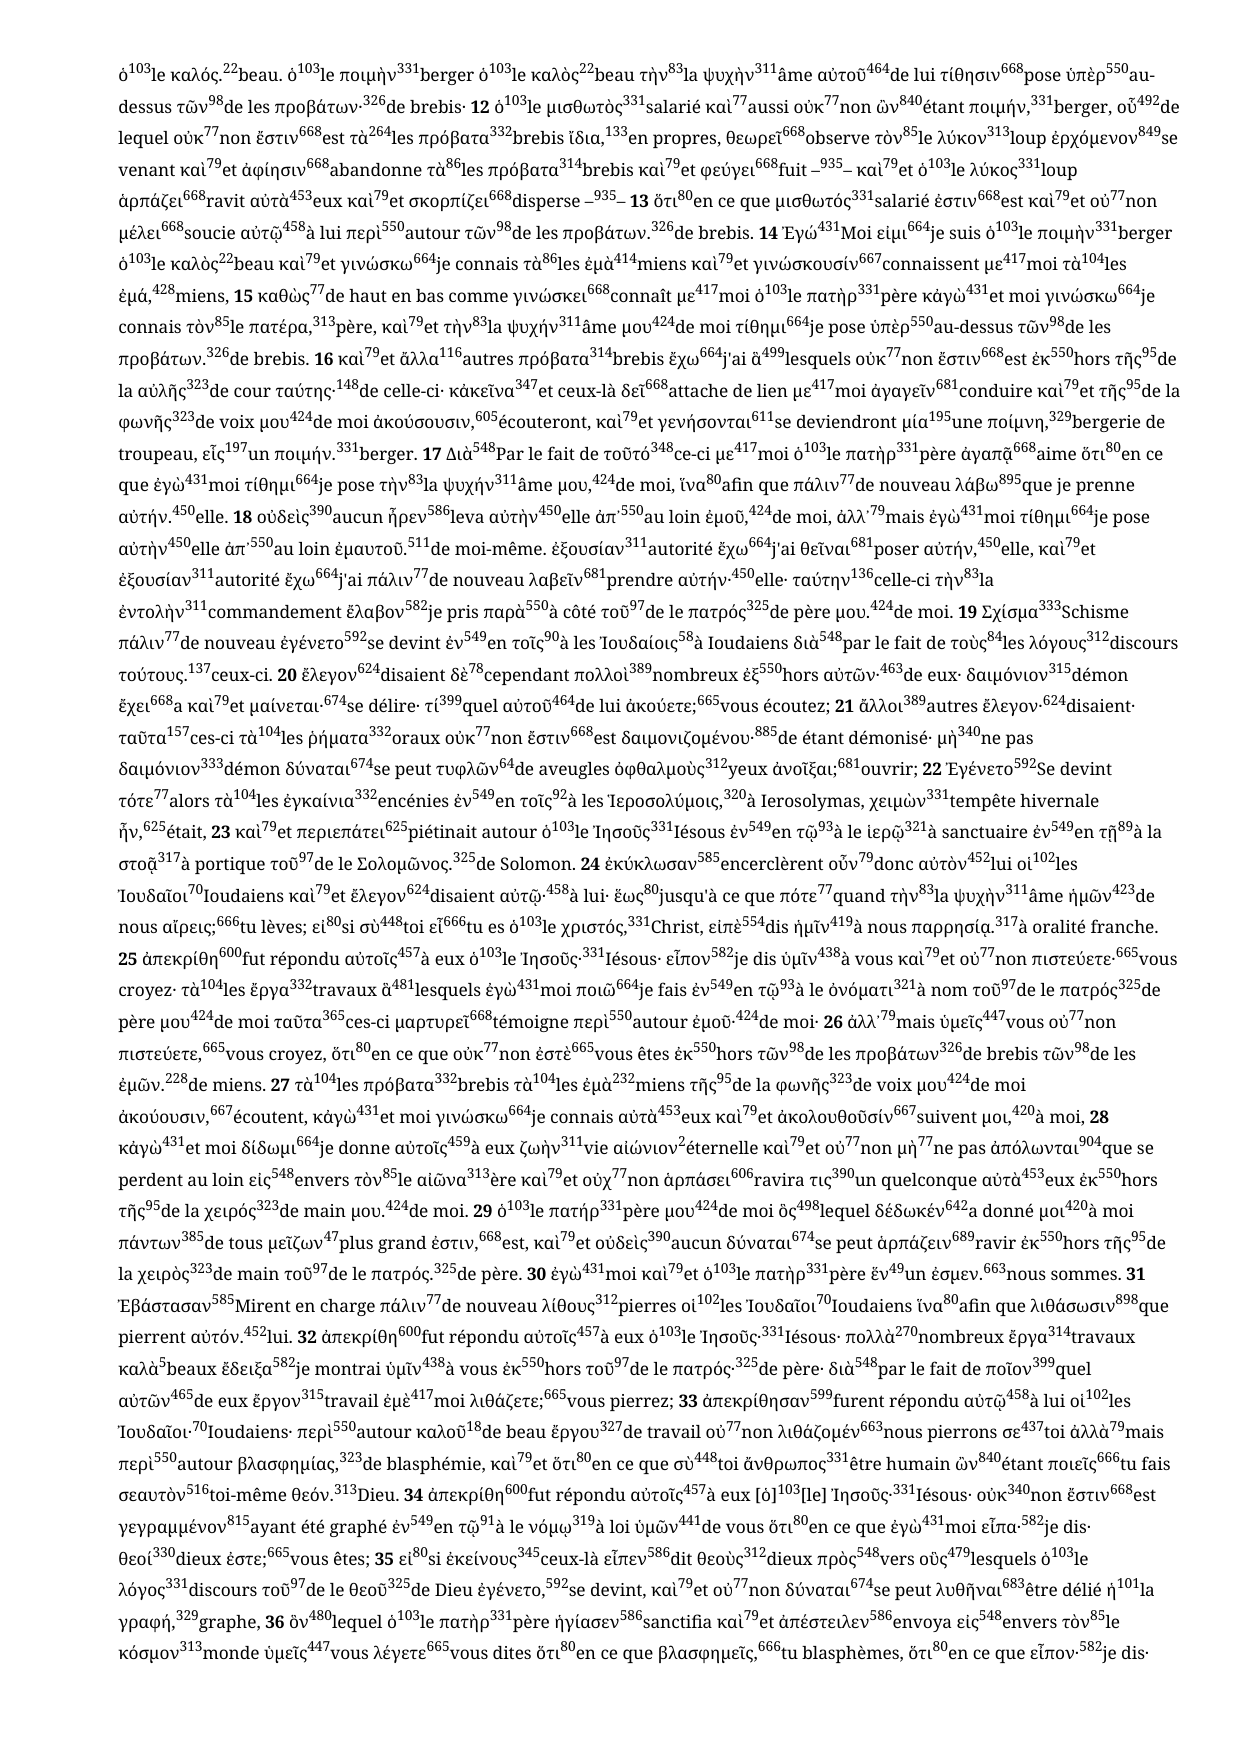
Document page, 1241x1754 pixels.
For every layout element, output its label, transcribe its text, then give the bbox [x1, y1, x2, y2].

text 1 Ἀμὴν304Amen ἀμὴν304amen λέγω664je dis ὑμῖν,438à vous, ὁ364celui μὴ79ne pas εἰσερχόμενος867se venant à l'intérieur διὰ550par τῆς95de la θύρας323de porte εἰς548envers τὴν83la αὐλὴν311cour τῶν98de les προβάτων326de brebis ἀλλ᾽79mais ἀναβαίνων840montant ἀλλαχόθεν77par ailleurs ἐκεῖνος364celui-là κλέπτης331voleur ἐστὶν668est καὶ79et λῃστής·331pilleur· 2 ὁ364celui δὲ78cependant εἰσερχόμενος867se venant à l'intérieur διὰ550par τῆς95de la θύρας323de porte ποιμήν331berger ἐστιν668est τῶν98de les προβάτων.326de brebis. 3 τούτῳ352à celui-ci ὁ103le θυρωρὸς331portier ἀνοίγει668ouvre καὶ79et τὰ104les πρόβατα332brebis τῆς95de la φωνῆς323de voix αὐτοῦ464de lui ἀκούει668écoute καὶ79et τὰ246les ἴδια116en propres πρόβατα314brebis φωνεῖ668voixe κατ᾽548selon ὄνομα315nom καὶ79et ἐξάγει668conduit dehors αὐτά.453eux. 4 ὅταν80lorsque le cas échéant τὰ246les ἴδια347en propres πάντα270tous ἐκβάλῃ,899que éjecte, ἔμπροσθεν552en devers αὐτῶν465de eux πορεύεται674se va καὶ79et τὰ104les πρόβατα332brebis αὐτῷ458à lui ἀκολουθεῖ,668suit, ὅτι80en ce que οἴδασιν641ont su τὴν83la φωνὴν311voix αὐτοῦ·464de lui· 5 ἀλλοτρίῳ59à d'autrui δὲ78cependant οὐ77non μὴ77ne pas ἀκολουθήσωσιν,898que suivent, ἀλλὰ79mais φεύξονται611se fuiront ἀπ᾽550au loin αὐτοῦ,464de lui, ὅτι80en ce que οὐκ77non οἴδασιν641ont su τῶν96de les ἀλλοτρίων64de d'autruis τὴν83la φωνήν.311voix. 6 Ταύτην136Celle-ci τὴν83la παροιμίαν311proverbe εἶπεν586dit αὐτοῖς457à eux ὁ103le Ἰησοῦς,331Iésous, ἐκεῖνοι363ceux-là δὲ78cependant οὐκ77non ἔγνωσαν585connurent τίνα411quels ἦν625était ἃ481lesquels ἐλάλει625bavardait αὐτοῖς.457à eux. 7 Εἶπεν586Dit οὖν79donc αὐτοῖς457à eux πάλιν77de nouveau ὁ103le Ἰησοῦς·331Iésous· ἀμὴν304amen ἀμὴν304amen λέγω664je dis ὑμῖν438à vous ὅτι80en ce que ἐγώ431moi εἰμι664je suis ἡ101la θύρα329porte τῶν98de les προβάτων.326de brebis. 8 πάντες389tous ὅσοι497autant lesquels ἦλθον585vinrent [πρὸ550[d'avant ἐμοῦ]424de moi] κλέπται330voleurs εἰσὶν667sont καὶ79et λῃσταί,330pilleurs, ἀλλ᾽79mais οὐκ77non ἤκουσαν585écoutèrent αὐτῶν463de eux τὰ104les πρόβατα.332brebis. 9 ἐγώ431moi εἰμι664je suis ἡ101la θύρα·329porte· δι᾽550par ἐμοῦ424de moi ἐάν80si le cas échéant τις390un quelconque εἰσέλθῃ899que vienne à l'intérieur σωθήσεται619sera sauvé καὶ79et εἰσελεύσεται612se viendra à l'intérieur καὶ79et ἐξελεύσεται612se sortira καὶ79et νομὴν311pâturage εὑρήσει.606trouvera. 10 ὁ103le κλέπτης331voleur οὐκ77non ἔρχεται674se vient εἰ551si μὴ77ne pas ἵνα80afin que κλέψῃ899que vole καὶ79et θύσῃ899que sacrifie καὶ79et ἀπολέσῃ·899que perde au loin· ἐγὼ431moi ἦλθον582je vins ἵνα80afin que ζωὴν311vie ἔχωσιν920que aient καὶ79et περισσὸν77surabondamment ἔχωσιν.920que aient. 11 Ἐγώ431Moi εἰμι664je suis ὁ103le ποιμὴν331berger ὁ103le καλός.22beau. ὁ103le ποιμὴν331berger ὁ103le καλὸς22beau τὴν83la ψυχὴν311âme αὐτοῦ464de lui τίθησιν668pose ὑπὲρ550au-dessus τῶν98de les προβάτων·326de brebis· 12 ὁ103le μισθωτὸς331salarié καὶ77aussi οὐκ77non ὢν840étant ποιμήν,331berger, οὗ492de lequel οὐκ77non ἔστιν668est τὰ264les πρόβατα332brebis ἴδια,133en propres, θεωρεῖ668observe τὸν85le λύκον313loup ἐρχόμενον849se venant καὶ79et ἀφίησιν668abandonne τὰ86les πρόβατα314brebis καὶ79et φεύγει668fuit –935– καὶ79et ὁ103le λύκος331loup ἁρπάζει668ravit αὐτὰ453eux καὶ79et σκορπίζει668disperse –935– 13 ὅτι80en ce que μισθωτός331salarié ἐστιν668est καὶ79et οὐ77non μέλει668soucie αὐτῷ458à lui περὶ550autour τῶν98de les προβάτων.326de brebis. 14 Ἐγώ431Moi εἰμι664je suis ὁ103le ποιμὴν331berger ὁ103le καλὸς22beau καὶ79et γινώσκω664je connais τὰ86les ἐμὰ414miens καὶ79et γινώσκουσίν667connaissent με417moi τὰ104les ἐμά,428miens, 15 καθὼς77de haut en bas comme γινώσκει668connaît με417moi ὁ103le πατὴρ331père κἀγὼ431et moi γινώσκω664je connais τὸν85le πατέρα,313père, καὶ79et τὴν83la ψυχήν311âme μου424de moi τίθημι664je pose ὑπὲρ550au-dessus τῶν98de les προβάτων.326de brebis. 16 καὶ79et ἄλλα116autres πρόβατα314brebis ἔχω664j'ai ἃ499lesquels οὐκ77non ἔστιν668est ἐκ550hors τῆς95de la αὐλῆς323de cour ταύτης·148de celle-ci· κἀκεῖνα347et ceux-là δεῖ668attache de lien με417moi ἀγαγεῖν681conduire καὶ79et τῆς95de la φωνῆς323de voix μου424de moi ἀκούσουσιν,605écouteront, καὶ79et γενήσονται611se deviendront μία195une ποίμνη,329bergerie de troupeau, εἷς197un ποιμήν.331berger. 17 Διὰ548Par le fait de τοῦτό348ce-ci με417moi ὁ103le πατὴρ331père ἀγαπᾷ668aime ὅτι80en ce que ἐγὼ431moi τίθημι664je pose τὴν83la ψυχήν311âme μου,424de moi, ἵνα80afin que πάλιν77de nouveau λάβω895que je prenne αὐτήν.450elle. 18 οὐδεὶς390aucun ἦρεν586leva αὐτὴν450elle ἀπ᾽550au loin ἐμοῦ,424de moi, ἀλλ᾽79mais ἐγὼ431moi τίθημι664je pose αὐτὴν450elle ἀπ᾽550au loin ἐμαυτοῦ.511de moi-même. ἐξουσίαν311autorité ἔχω664j'ai θεῖναι681poser αὐτήν,450elle, καὶ79et ἐξουσίαν311autorité ἔχω664j'ai πάλιν77de nouveau λαβεῖν681prendre αὐτήν·450elle· ταύτην136celle-ci τὴν83la ἐντολὴν311commandement ἔλαβον582je pris παρὰ550à côté τοῦ97de le πατρός325de père μου.424de moi. 19 Σχίσμα333Schisme πάλιν77de nouveau ἐγένετο592se devint ἐν549en τοῖς90à les Ἰουδαίοις58à Ioudaiens διὰ548par le fait de τοὺς84les λόγους312discours τούτους.137ceux-ci. 20 ἔλεγον624disaient δὲ78cependant πολλοὶ389nombreux ἐξ550hors αὐτῶν·463de eux· δαιμόνιον315démon ἔχει668a καὶ79et μαίνεται·674se délire· τί399quel αὐτοῦ464de lui ἀκούετε;665vous écoutez; 21 ἄλλοι389autres ἔλεγον·624disaient· ταῦτα157ces-ci τὰ104les ῥήματα332oraux οὐκ77non ἔστιν668est δαιμονιζομένου·885de étant démonisé· μὴ340ne pas δαιμόνιον333démon δύναται674se peut τυφλῶν64de aveugles ὀφθαλμοὺς312yeux ἀνοῖξαι;681ouvrir; 22 Ἐγένετο592Se devint τότε77alors τὰ104les ἐγκαίνια332encénies ἐν549en τοῖς92à les Ἱεροσολύμοις,320à Ierosolymas, χειμὼν331tempête hivernale ἦν,625était, 23 καὶ79et περιεπάτει625piétinait autour ὁ103le Ἰησοῦς331Iésous ἐν549en τῷ93à le ἱερῷ321à sanctuaire ἐν549en τῇ89à la στοᾷ317à portique τοῦ97de le Σολομῶνος.325de Solomon. 24 ἐκύκλωσαν585encerclèrent οὖν79donc αὐτὸν452lui οἱ102les Ἰουδαῖοι70Ioudaiens καὶ79et ἔλεγον624disaient αὐτῷ·458à lui· ἕως80jusqu'à ce que πότε77quand τὴν83la ψυχὴν311âme ἡμῶν423de nous αἴρεις;666tu lèves; εἰ80si σὺ448toi εἶ666tu es ὁ103le χριστός,331Christ, εἰπὲ554dis ἡμῖν419à nous παρρησίᾳ.317à oralité franche. 25 ἀπεκρίθη600fut répondu αὐτοῖς457à eux ὁ103le Ἰησοῦς·331Iésous· εἶπον582je dis ὑμῖν438à vous καὶ79et οὐ77non πιστεύετε·665vous croyez· τὰ104les ἔργα332travaux ἃ481lesquels ἐγὼ431moi ποιῶ664je fais ἐν549en τῷ93à le ὀνόματι321à nom τοῦ97de le πατρός325de père μου424de moi ταῦτα365ces-ci μαρτυρεῖ668témoigne περὶ550autour ἐμοῦ·424de moi· 26 ἀλλ᾽79mais ὑμεῖς447vous οὐ77non πιστεύετε,665vous croyez, ὅτι80en ce que οὐκ77non ἐστὲ665vous êtes ἐκ550hors τῶν98de les προβάτων326de brebis τῶν98de les ἐμῶν.228de miens. 27 τὰ104les πρόβατα332brebis τὰ104les ἐμὰ232miens τῆς95de la φωνῆς323de voix μου424de moi ἀκούουσιν,667écoutent, κἀγὼ431et moi γινώσκω664je connais αὐτὰ453eux καὶ79et ἀκολουθοῦσίν667suivent μοι,420à moi, 28 κἀγὼ431et moi δίδωμι664je donne αὐτοῖς459à eux ζωὴν311vie αἰώνιον2éternelle καὶ79et οὐ77non μὴ77ne pas ἀπόλωνται904que se perdent au loin εἰς548envers τὸν85le αἰῶνα313ère καὶ79et οὐχ77non ἁρπάσει606ravira τις390un quelconque αὐτὰ453eux ἐκ550hors τῆς95de la χειρός323de main μου.424de moi. 29 ὁ103le πατήρ331père μου424de moi ὃς498lequel δέδωκέν642a donné μοι420à moi πάντων385de tous μεῖζων47plus grand ἐστιν,668est, καὶ79et οὐδεὶς390aucun δύναται674se peut ἁρπάζειν689ravir ἐκ550hors τῆς95de la χειρὸς323de main τοῦ97de le πατρός.325de père. 30 ἐγὼ431moi καὶ79et ὁ103le πατὴρ331père ἕν49un ἐσμεν.663nous sommes. 31 Ἐβάστασαν585Mirent en charge πάλιν77de nouveau λίθους312pierres οἱ102les Ἰουδαῖοι70Ioudaiens ἵνα80afin que λιθάσωσιν898que pierrent αὐτόν.452lui. 32 ἀπεκρίθη600fut répondu αὐτοῖς457à eux ὁ103le Ἰησοῦς·331Iésous· πολλὰ270nombreux ἔργα314travaux καλὰ5beaux ἔδειξα582je montrai ὑμῖν438à vous ἐκ550hors τοῦ97de le πατρός·325de père· διὰ548par le fait de ποῖον399quel αὐτῶν465de eux ἔργον315travail ἐμὲ417moi λιθάζετε;665vous pierrez; 33 ἀπεκρίθησαν599furent répondu αὐτῷ458à lui οἱ102les Ἰουδαῖοι·70Ioudaiens· περὶ550autour καλοῦ18de beau ἔργου327de travail οὐ77non λιθάζομέν663nous pierrons σε437toi ἀλλὰ79mais περὶ550autour βλασφημίας,323de blasphémie, καὶ79et ὅτι80en ce que σὺ448toi ἄνθρωπος331être humain ὢν840étant ποιεῖς666tu fais σεαυτὸν516toi-même θεόν.313Dieu. 34 ἀπεκρίθη600fut répondu αὐτοῖς457à eux [ὁ]103[le] Ἰησοῦς·331Iésous· οὐκ340non ἔστιν668est γεγραμμένον815ayant été graphé ἐν549en τῷ91à le νόμῳ319à loi ὑμῶν441de vous ὅτι80en ce que ἐγὼ431moi εἶπα·582je dis· θεοί330dieux ἐστε;665vous êtes; 35 εἰ80si ἐκείνους345ceux-là εἶπεν586dit θεοὺς312dieux πρὸς548vers οὓς479lesquels ὁ103le λόγος331discours τοῦ97de le θεοῦ325de Dieu ἐγένετο,592se devint, καὶ79et οὐ77non δύναται674se peut λυθῆναι683être délié ἡ101la γραφή,329graphe, 36 ὃν480lequel ὁ103le πατὴρ331père ἡγίασεν586sanctifia καὶ79et ἀπέστειλεν586envoya εἰς548envers τὸν85le κόσμον313monde ὑμεῖς447vous λέγετε665vous dites ὅτι80en ce que βλασφημεῖς,666tu blasphèmes, ὅτι80en ce que εἶπον·582je dis· υἱὸς331fils τοῦ97de le θεοῦ325de Dieu εἰμι;664je suis; 37 εἰ80si οὐ77non ποιῶ664je fais τὰ86les ἔργα314travaux τοῦ97de le πατρός325de père μου,424de moi, μὴ77ne pas πιστεύετέ569croyez μοι·420à moi· 38 εἰ80si δὲ78cependant ποιῶ,664je fais, κἂν77et si ἐμοὶ420à moi μὴ77ne pas πιστεύητε,918que vous croyiez, τοῖς92à les ἔργοις320à travaux πιστεύετε,569croyez, ἵνα80afin que γνῶτε896que vous connaissiez καὶ79et γινώσκητε918que vous connaissiez ὅτι80en ce que ἐν549en ἐμοὶ420à moi ὁ103le πατὴρ331père κἀγὼ431et moi ἐν549en τῷ91à le πατρί.319à père. 39 Ἐζήτουν624Cherchaient [οὖν]79[donc] αὐτὸν452lui πάλιν77de nouveau πιάσαι,681saisir, καὶ79et ἐξῆλθεν586sortit ἐκ550hors τῆς95de la χειρὸς323de main αὐτῶν.463de eux. 40 Καὶ79Et ἀπῆλθεν586éloigna πάλιν77de nouveau πέραν552de l'autre côté τοῦ97de le Ἰορδάνου325de Iordane εἰς548envers τὸν85le τόπον313lieu ὅπου80là où ἦν625était Ἰωάννης331Ioannes τὸ348ce πρῶτον77premièrement βαπτίζων840baptisant καὶ79et ἔμεινεν586resta ἐκεῖ.77là. 41 καὶ79et πολλοὶ389nombreux ἦλθον585vinrent πρὸς548vers αὐτὸν452lui καὶ79et ἔλεγον624disaient ὅτι80en ce que Ἰωάννης331Ioannes μὲν79certes σημεῖον315signe ἐποίησεν586fit οὐδέν,271aucun, πάντα391tous δὲ78cependant ὅσα481autant lesquels εἶπεν586dit Ἰωάννης331Ioannes περὶ550autour τούτου358de celui-ci ἀληθῆ48vrais ἦν.625était. 42 καὶ79et πολλοὶ389nombreux ἐπίστευσαν585crurent εἰς548envers αὐτὸν452lui ἐκεῖ.77là. [118, 59, 1181, 1665]
